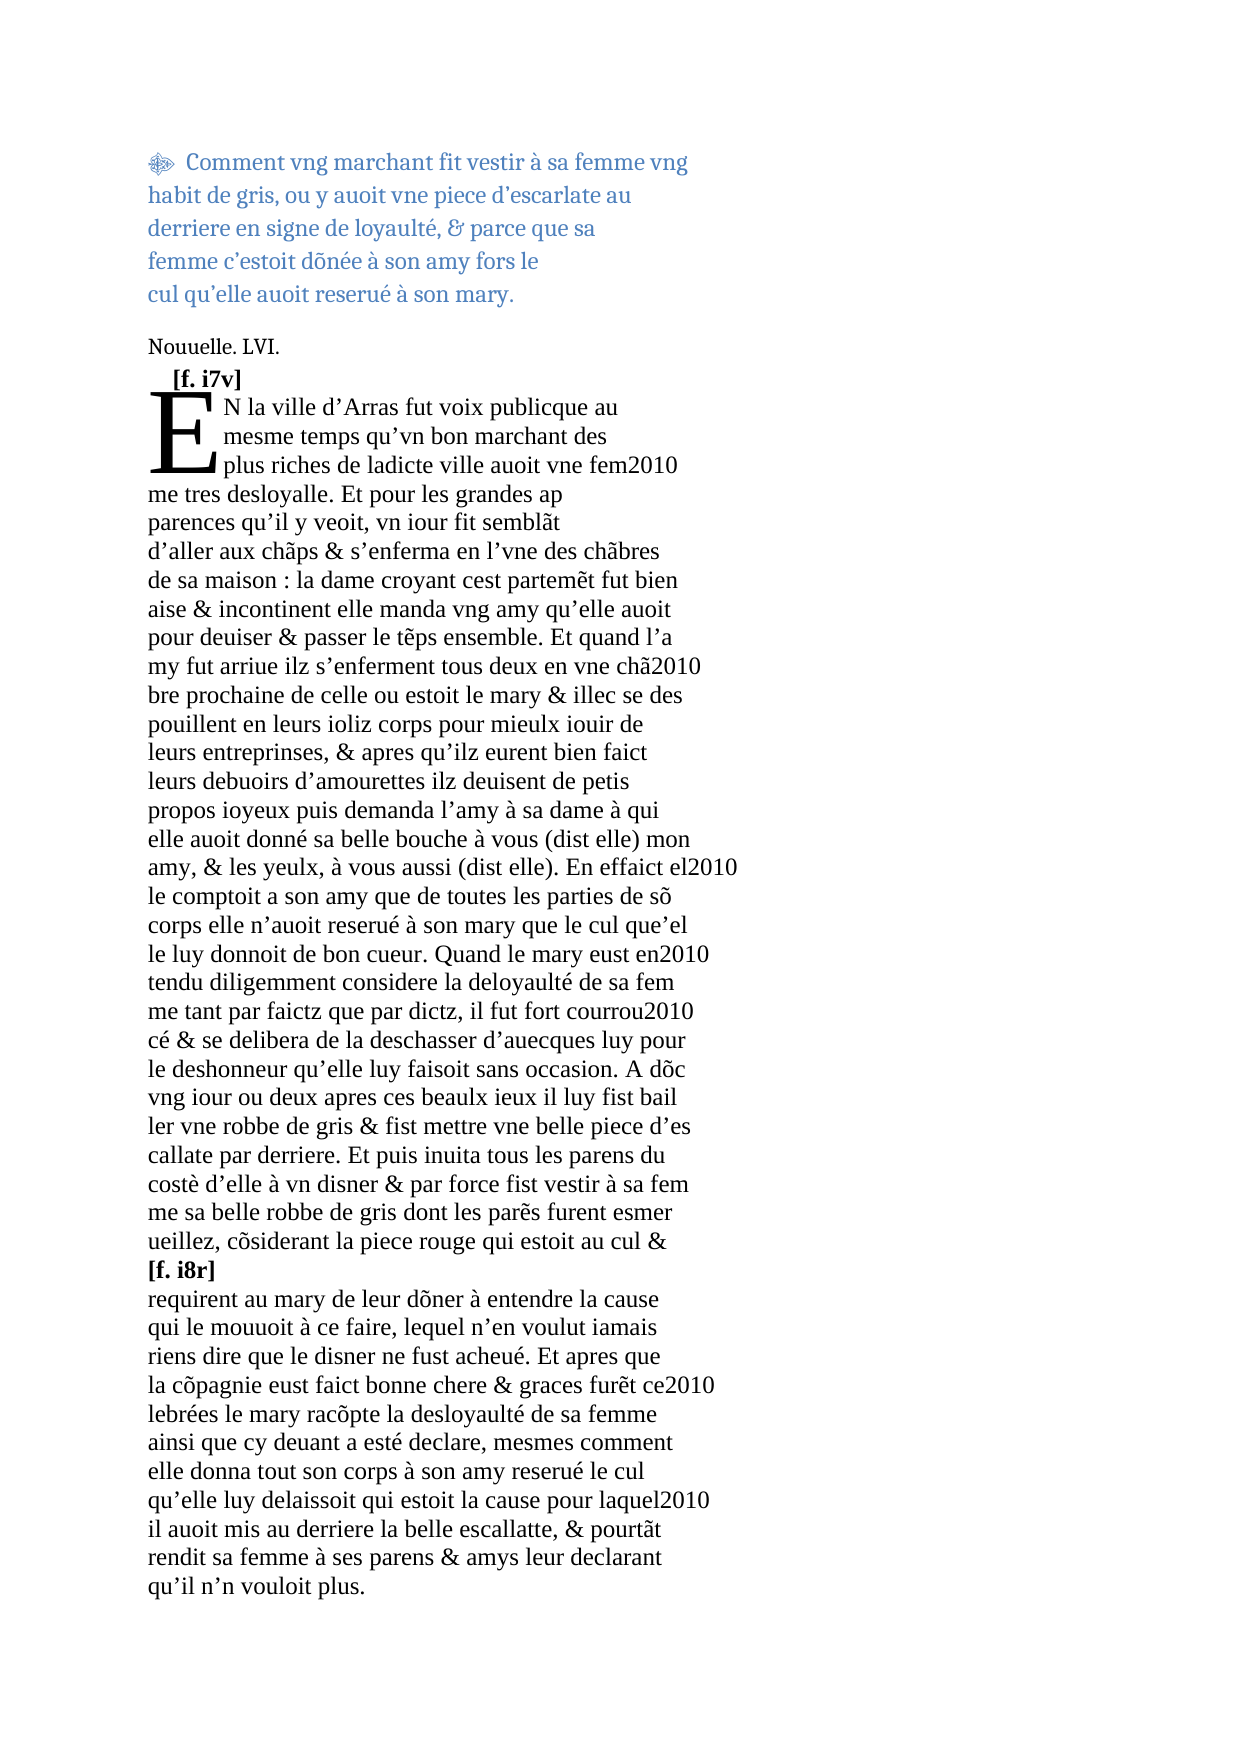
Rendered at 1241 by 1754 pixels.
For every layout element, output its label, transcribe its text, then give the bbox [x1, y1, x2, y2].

text EN la ville d’Arras fut voix publicque au mesme temps qu’vn bon marchant des plus riches de ladicte ville auoit vne fem2010 me tres desloyalle. Et pour les grandes ap parences qu’il y veoit, vn iour fit semblãt d’aller aux chãps & s’enferma en l’vne des chãbres de sa maison : la dame croyant cest partemẽt fut bien aise & incontinent elle manda vng amy qu’elle auoit pour deuiser & passer le tẽps ensemble. Et quand l’a my fut arriue ilz s’enferment tous deux en vne chã2010 bre prochaine de celle ou estoit le mary & illec se des pouillent en leurs ioliz corps pour mieulx iouir de leurs entreprinses, & apres qu’ilz eurent bien faict leurs debuoirs d’amourettes ilz deuisent de petis propos ioyeux puis demanda l’amy à sa dame à qui elle auoit donné sa belle bouche à vous (dist elle) mon amy, & les yeulx, à vous aussi (dist elle). En effaict el2010 le comptoit a son amy que de toutes les parties de sõ corps elle n’auoit reserué à son mary que le cul que’el le luy donnoit de bon cueur. Quand le mary eust en2010 tendu diligemment considere la deloyaulté de sa fem me tant par faictz que par dictz, il fut fort courrou2010 cé & se delibera de la deschasser d’auecques luy pour le deshonneur qu’elle luy faisoit sans occasion. A dõc vng iour ou deux apres ces beaulx ieux il luy fist bail ler vne robbe de gris & fist mettre vne belle piece d’es callate par derriere. Et puis inuita tous les parens du costè d’elle à vn disner & par force fist vestir à sa fem me sa belle robbe de gris dont les parẽs furent esmer ueillez, cõsiderant la piece rouge qui estoit au cul & [f. i8r] requirent au mary de leur dõner à entendre la cause qui le mouuoit à ce faire, lequel n’en voulut iamais riens dire que le disner ne fust acheué. Et apres que la cõpagnie eust faict bonne chere & graces furẽt ce2010 lebrées le mary racõpte la desloyaulté de sa femme ainsi que cy deuant a esté declare, mesmes comment elle donna tout son corps à son amy reserué le cul qu’elle luy delaissoit qui estoit la cause pour laquel2010 il auoit mis au derriere la belle escallatte, & pourtãt rendit sa femme à ses parens & amys leur declarant qu’il n’n vouloit plus. [148, 392, 1093, 1600]
subtitle ❧ Comment vng marchant fit vestir à sa femme vng habit de gris, ou y auoit vne piece d’escarlate au derriere en signe de loyaulté, & parce que sa femme c’estoit dõnée à son amy fors le cul qu’elle auoit reserué à son mary. [148, 148, 1093, 308]
subtitle Nouuelle. LVI. [148, 333, 1093, 360]
text [f. i7v] [148, 364, 1093, 392]
